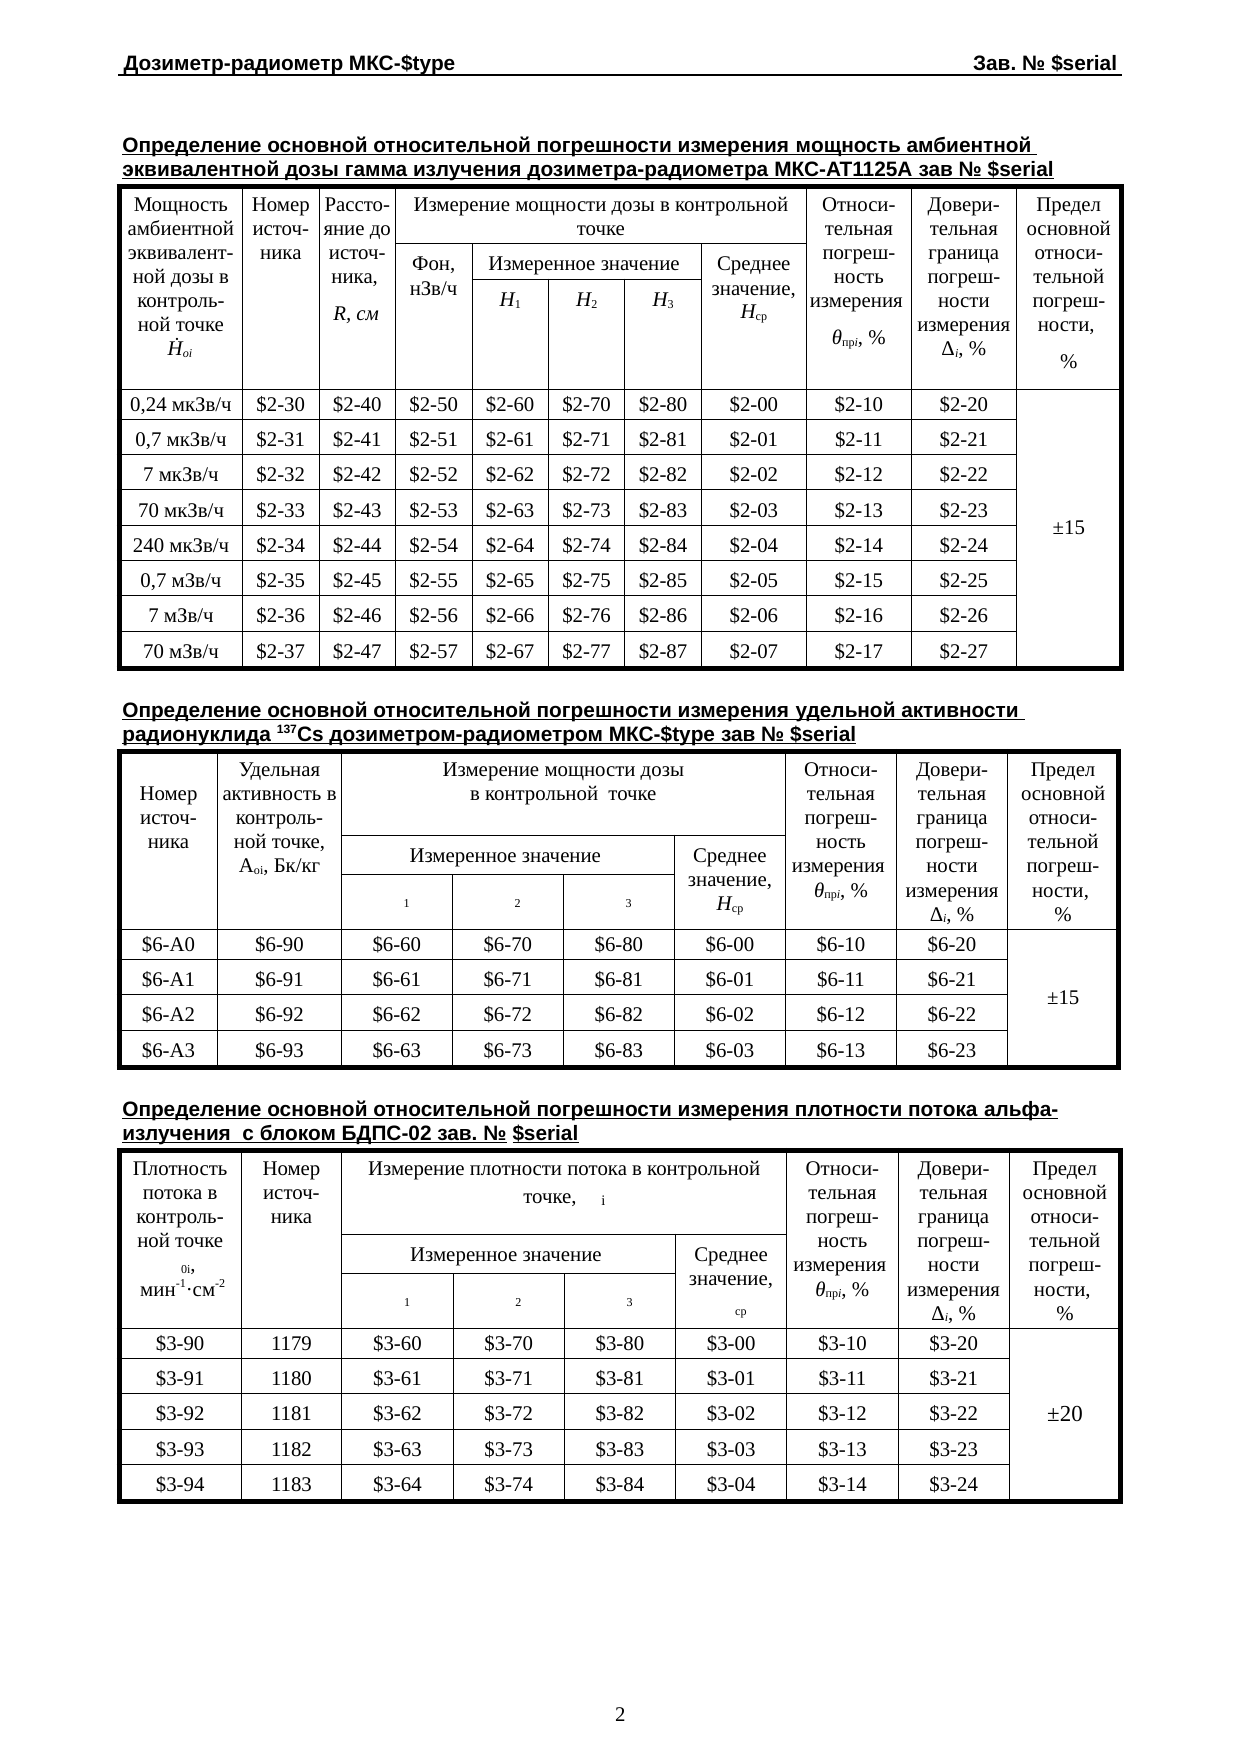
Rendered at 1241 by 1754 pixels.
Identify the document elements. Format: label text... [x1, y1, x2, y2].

table_cell $3-70 [454, 1329, 564, 1358]
table_cell $6-A2 [122, 995, 217, 1029]
table_cell $3-03 [676, 1430, 786, 1464]
table_cell H2 [549, 280, 624, 388]
table_cell $3-24 [899, 1465, 1009, 1499]
table_cell $2-64 [473, 526, 548, 560]
table_cell $3-62 [342, 1394, 453, 1428]
table_cell $2-70 [549, 390, 624, 419]
table_cell $6-10 [786, 930, 896, 959]
table_cell $6-91 [218, 960, 341, 994]
table_cell $2-17 [807, 632, 911, 666]
table_cell Довери-тельная граница погреш-ности измерения Δi, % [912, 189, 1016, 388]
table_cell Относи-тельная погреш-ность измерения θпрi, % [787, 1153, 898, 1328]
table_cell $3-81 [565, 1359, 675, 1393]
table_cell $2-07 [702, 632, 806, 666]
table_header Определение основной относительной погрешности измерения удельной активности радионуклида 137Cs дозиметром-радиометром МКС-$type зав № $serial [119, 671, 1118, 749]
table_cell $6-83 [564, 1031, 674, 1065]
table_cell $6-80 [564, 930, 674, 959]
table_cell $2-35 [243, 561, 319, 595]
table_cell $2-55 [396, 561, 472, 595]
table_cell $2-36 [243, 596, 319, 631]
table_cell $2-16 [807, 596, 911, 631]
table_cell ±15 [1017, 390, 1119, 666]
table_cell $2-37 [243, 632, 319, 666]
table_cell 2 [454, 1274, 564, 1328]
table_cell $2-01 [702, 420, 806, 454]
table_cell Мощность амбиентной эквивалент-ной дозы в контроль-ной точке Ḣoi [122, 189, 242, 388]
table_cell H3 [625, 280, 701, 388]
table_cell $2-76 [549, 596, 624, 631]
table_cell $2-80 [625, 390, 701, 419]
table_cell $2-86 [625, 596, 701, 631]
table_cell $3-01 [676, 1359, 786, 1393]
table_cell $3-82 [565, 1394, 675, 1428]
table_cell $2-13 [807, 490, 911, 524]
table_cell $3-02 [676, 1394, 786, 1428]
table_cell $2-40 [320, 390, 395, 419]
table_cell 7 мкЗв/ч [122, 455, 242, 489]
table_cell Предел основной относи-тельной погреш-ности, % [1017, 189, 1119, 388]
table_cell $2-23 [912, 490, 1016, 524]
table_cell $2-74 [549, 526, 624, 560]
table_cell $3-90 [122, 1329, 241, 1358]
table_cell $6-71 [453, 960, 563, 994]
table_cell $6-90 [218, 930, 341, 959]
table_cell Измеренное значение [473, 244, 701, 278]
table_cell Номер источ-ника [243, 189, 319, 388]
table_cell $2-32 [243, 455, 319, 489]
table_cell $2-10 [807, 390, 911, 419]
table_cell $2-87 [625, 632, 701, 666]
table_cell Предел основной относи-тельной погреш-ности, % [1008, 754, 1116, 929]
table_cell $3-72 [454, 1394, 564, 1428]
table_cell 1180 [242, 1359, 341, 1393]
table_cell $2-20 [912, 390, 1016, 419]
table_cell $2-67 [473, 632, 548, 666]
table_header Определение основной относительной погрешности измерения мощность амбиентной эквивалентной дозы гамма излучения дозиметра-радиометра МКС-AT1125A зав № $serial [119, 106, 1121, 184]
table_cell $2-65 [473, 561, 548, 595]
table_cell $3-93 [122, 1430, 241, 1464]
table_cell $2-72 [549, 455, 624, 489]
table_cell 2 [453, 875, 563, 929]
table_cell $3-63 [342, 1430, 453, 1464]
table_cell $2-66 [473, 596, 548, 631]
table_cell $6-A3 [122, 1031, 217, 1065]
table_cell $2-54 [396, 526, 472, 560]
table_cell $3-61 [342, 1359, 453, 1393]
table_cell $3-22 [899, 1394, 1009, 1428]
table_cell $2-63 [473, 490, 548, 524]
table_cell 0,7 мкЗв/ч [122, 420, 242, 454]
table_cell $2-00 [702, 390, 806, 419]
table_cell $6-01 [675, 960, 785, 994]
table_cell Измерение мощности дозы в контрольной точке [342, 754, 785, 834]
table_cell $2-77 [549, 632, 624, 666]
table_cell H1 [473, 280, 548, 388]
table_cell $6-12 [786, 995, 896, 1029]
table_cell Довери-тельная граница погреш-ности измерения Δi, % [899, 1153, 1009, 1328]
table_cell $2-31 [243, 420, 319, 454]
table_cell 1 [342, 1274, 453, 1328]
table_cell $6-63 [342, 1031, 452, 1065]
table_cell $2-05 [702, 561, 806, 595]
table_cell Измерение плотности потока в контрольной точке, i [342, 1153, 786, 1233]
table_cell 1182 [242, 1430, 341, 1464]
table_cell $2-27 [912, 632, 1016, 666]
table_cell 240 мкЗв/ч [122, 526, 242, 560]
table_cell $6-00 [675, 930, 785, 959]
table_cell $2-45 [320, 561, 395, 595]
table_cell Фон, нЗв/ч [396, 244, 472, 388]
table_cell $6-92 [218, 995, 341, 1029]
table_cell $2-50 [396, 390, 472, 419]
table_cell $3-14 [787, 1465, 898, 1499]
table_cell $6-60 [342, 930, 452, 959]
table_cell $6-22 [897, 995, 1007, 1029]
table_cell $2-84 [625, 526, 701, 560]
table_cell $3-73 [454, 1430, 564, 1464]
table_cell $2-43 [320, 490, 395, 524]
table_cell 7 мЗв/ч [122, 596, 242, 631]
table_cell Предел основной относи-тельной погреш-ности, % [1010, 1153, 1118, 1328]
table_cell $3-12 [787, 1394, 898, 1428]
table_cell $6-72 [453, 995, 563, 1029]
table_cell $6-A0 [122, 930, 217, 959]
table_cell 3 [564, 875, 674, 929]
table_cell $3-20 [899, 1329, 1009, 1358]
table_cell $2-06 [702, 596, 806, 631]
table_cell $2-61 [473, 420, 548, 454]
table_cell $2-73 [549, 490, 624, 524]
table_cell $6-23 [897, 1031, 1007, 1065]
table_cell $2-42 [320, 455, 395, 489]
table_cell Измеренное значение [342, 836, 674, 874]
table_cell Среднее значение, Hср [675, 836, 785, 929]
table_cell Удельная активность в контроль-ной точке, Aoi, Бк/кг [218, 754, 341, 929]
table_cell 1181 [242, 1394, 341, 1428]
table_cell $2-30 [243, 390, 319, 419]
table_cell $2-62 [473, 455, 548, 489]
table_cell $2-11 [807, 420, 911, 454]
table_cell $3-21 [899, 1359, 1009, 1393]
table_cell $2-25 [912, 561, 1016, 595]
table_cell $2-85 [625, 561, 701, 595]
table_cell $3-80 [565, 1329, 675, 1358]
table_cell 1 [342, 875, 452, 929]
table_cell $2-60 [473, 390, 548, 419]
table_cell $2-04 [702, 526, 806, 560]
table_cell $3-60 [342, 1329, 453, 1358]
table_cell $2-14 [807, 526, 911, 560]
table_cell 3 [565, 1274, 675, 1328]
table_cell Довери-тельная граница погреш-ности измерения Δi, % [897, 754, 1007, 929]
table_cell $2-21 [912, 420, 1016, 454]
table_cell $6-03 [675, 1031, 785, 1065]
table_cell $6-20 [897, 930, 1007, 959]
table_cell $2-03 [702, 490, 806, 524]
table_cell Рассто-яние до источ-ника, R, см [320, 189, 395, 388]
table_cell $3-10 [787, 1329, 898, 1358]
table_cell 1179 [242, 1329, 341, 1358]
table_cell ±20 [1010, 1329, 1118, 1499]
table_cell $2-44 [320, 526, 395, 560]
table_cell Среднее значение, Hср [702, 244, 806, 388]
table_cell $6-62 [342, 995, 452, 1029]
table_cell Относи-тельная погреш-ность измерения θпрi, % [786, 754, 896, 929]
table_cell $6-21 [897, 960, 1007, 994]
table_cell $6-02 [675, 995, 785, 1029]
table_cell $2-81 [625, 420, 701, 454]
table_cell $2-41 [320, 420, 395, 454]
table_cell 0,24 мкЗв/ч [122, 390, 242, 419]
table_cell $6-13 [786, 1031, 896, 1065]
table_cell $3-94 [122, 1465, 241, 1499]
table_cell 70 мкЗв/ч [122, 490, 242, 524]
table_cell $2-53 [396, 490, 472, 524]
table_cell Номер источ-ника [122, 754, 217, 929]
table_cell $3-84 [565, 1465, 675, 1499]
table_cell ±15 [1008, 930, 1116, 1065]
table_cell $6-93 [218, 1031, 341, 1065]
table_cell $6-81 [564, 960, 674, 994]
table_cell $2-57 [396, 632, 472, 666]
table_cell $3-23 [899, 1430, 1009, 1464]
table_cell 1183 [242, 1465, 341, 1499]
table_cell $3-91 [122, 1359, 241, 1393]
table_cell $2-22 [912, 455, 1016, 489]
table_cell $3-64 [342, 1465, 453, 1499]
table_cell $3-74 [454, 1465, 564, 1499]
table_cell Среднее значение, ср [676, 1235, 786, 1328]
table_cell $6-11 [786, 960, 896, 994]
table_cell $6-70 [453, 930, 563, 959]
table_cell $3-04 [676, 1465, 786, 1499]
table_cell 70 мЗв/ч [122, 632, 242, 666]
table_cell $2-82 [625, 455, 701, 489]
table_cell $2-75 [549, 561, 624, 595]
table_cell $2-56 [396, 596, 472, 631]
table_cell $3-83 [565, 1430, 675, 1464]
table_cell $3-71 [454, 1359, 564, 1393]
table_cell $6-73 [453, 1031, 563, 1065]
table_cell $2-12 [807, 455, 911, 489]
table_cell $3-11 [787, 1359, 898, 1393]
table_cell $6-82 [564, 995, 674, 1029]
table_cell $2-26 [912, 596, 1016, 631]
table_cell $2-52 [396, 455, 472, 489]
table_cell $6-61 [342, 960, 452, 994]
table_cell Измеренное значение [342, 1235, 675, 1273]
table_cell Плотность потока в контроль-ной точке 0i, мин-1·см-2 [122, 1153, 241, 1328]
table_cell Измерение мощности дозы в контрольной точке [396, 189, 806, 243]
table_cell $3-13 [787, 1430, 898, 1464]
table_cell $2-02 [702, 455, 806, 489]
table_cell $2-15 [807, 561, 911, 595]
table_cell 0,7 мЗв/ч [122, 561, 242, 595]
table_cell $2-47 [320, 632, 395, 666]
table_cell $3-00 [676, 1329, 786, 1358]
table_cell $6-A1 [122, 960, 217, 994]
table_cell $3-92 [122, 1394, 241, 1428]
table_cell Номер источ-ника [242, 1153, 341, 1328]
table_cell $2-83 [625, 490, 701, 524]
table_cell $2-33 [243, 490, 319, 524]
table_cell $2-34 [243, 526, 319, 560]
table_cell $2-46 [320, 596, 395, 631]
table_cell $2-24 [912, 526, 1016, 560]
table_cell $2-51 [396, 420, 472, 454]
table_cell Относи-тельная погреш-ность измерения θпрi, % [807, 189, 911, 388]
table_cell $2-71 [549, 420, 624, 454]
table_header Определение основной относительной погрешности измерения плотности потока альфа-излучения с блоком БДПС-02 зав. № $serial [119, 1070, 1120, 1148]
